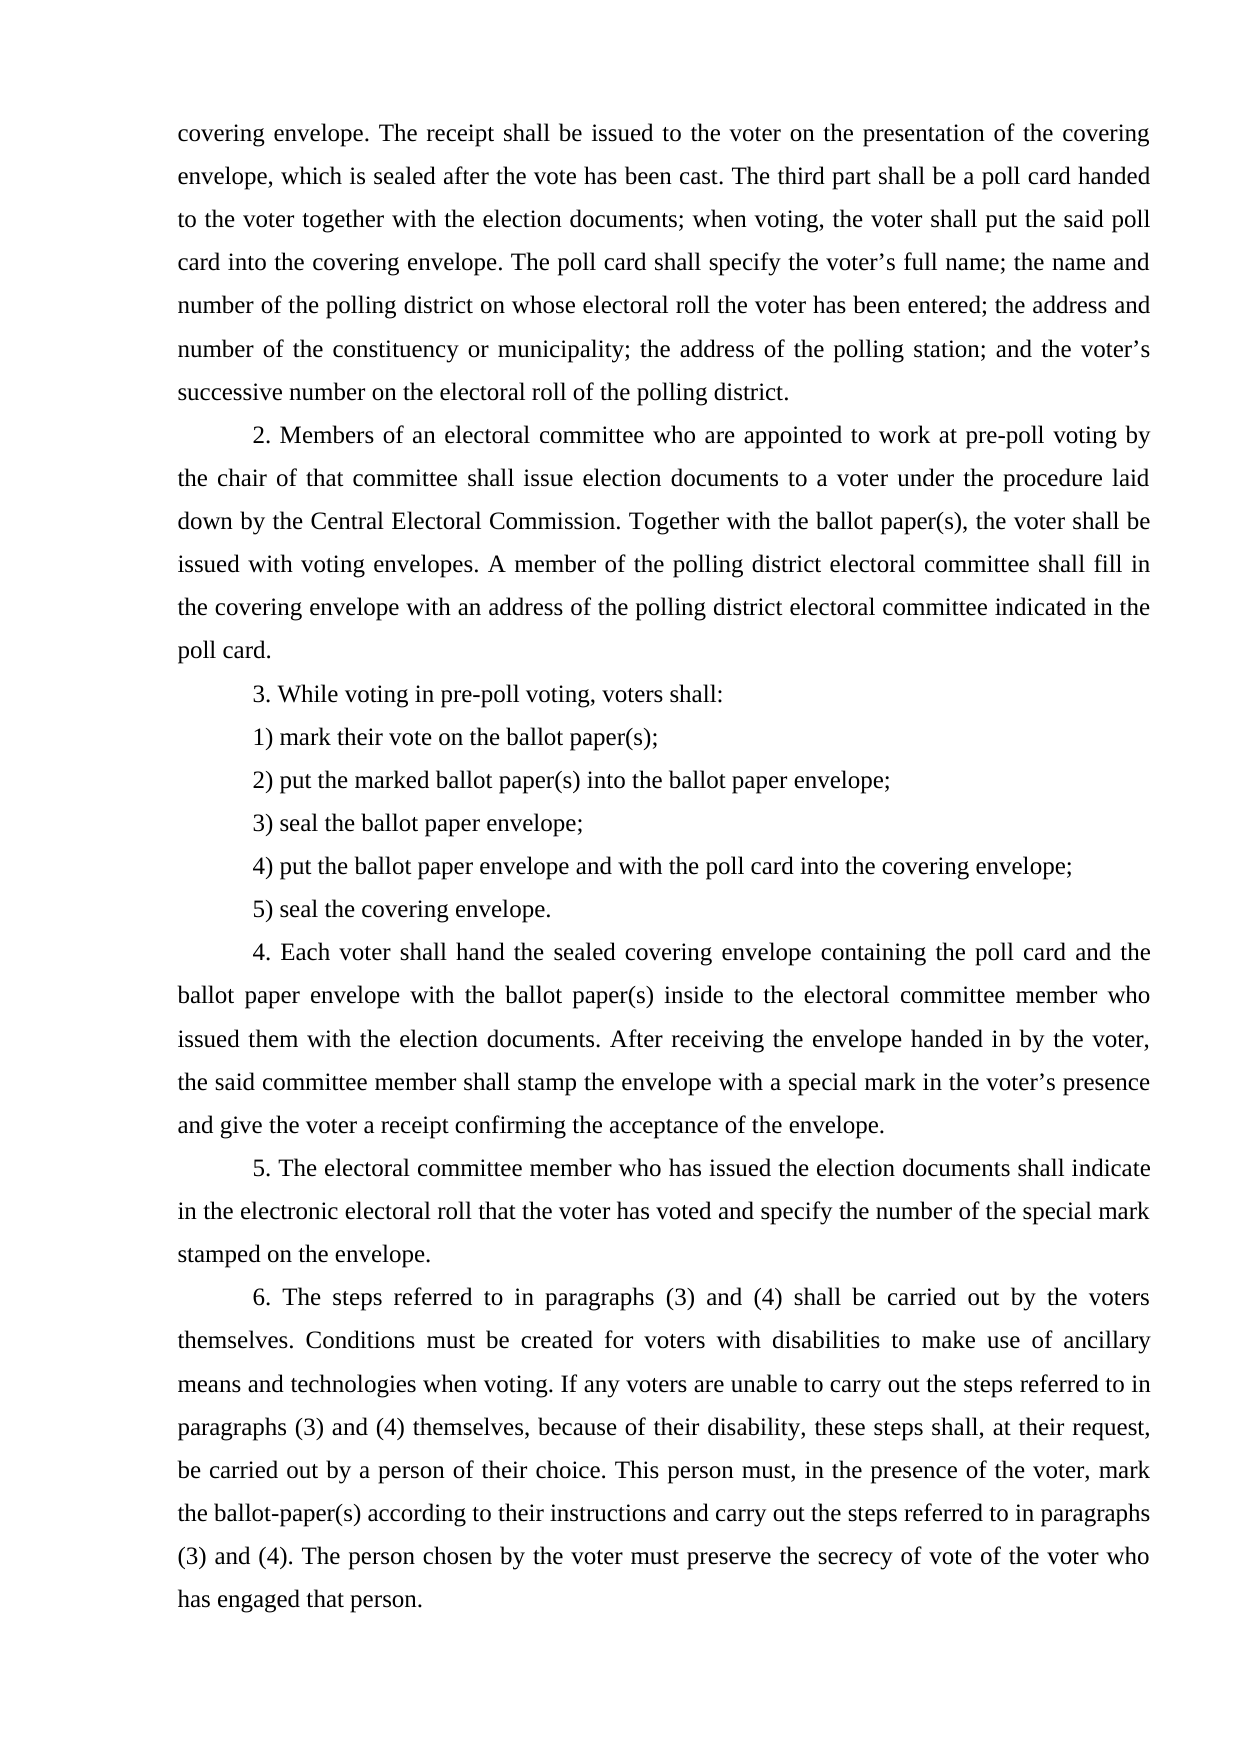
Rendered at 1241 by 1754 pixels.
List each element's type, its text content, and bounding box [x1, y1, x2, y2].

text covering envelope. The receipt shall be issued to the voter on the presentation of the covering envelope, which is sealed after the vote has been cast. The third part shall be a poll card handed to the voter together with the election documents; when voting, the voter shall put the said poll card into the covering envelope. The poll card shall specify the voter’s full name; the name and number of the polling district on whose electoral roll the voter has been entered; the address and number of the constituency or municipality; the address of the polling station; and the voter’s successive number on the electoral roll of the polling district. [177, 118, 1152, 406]
text 2) put the marked ballot paper(s) into the ballot paper envelope; [177, 765, 1152, 794]
text 6. The steps referred to in paragraphs (3) and (4) shall be carried out by the voters themselves. Conditions must be created for voters with disabilities to make use of ancillary means and technologies when voting. If any voters are unable to carry out the steps referred to in paragraphs (3) and (4) themselves, because of their disability, these steps shall, at their request, be carried out by a person of their choice. This person must, in the presence of the voter, mark the ballot-paper(s) according to their instructions and carry out the steps referred to in paragraphs (3) and (4). The person chosen by the voter must preserve the secrecy of vote of the voter who has engaged that person. [177, 1282, 1152, 1613]
text 5. The electoral committee member who has issued the election documents shall indicate in the electronic electoral roll that the voter has voted and specify the number of the special mark stamped on the envelope. [177, 1153, 1152, 1268]
text 4. Each voter shall hand the sealed covering envelope containing the poll card and the ballot paper envelope with the ballot paper(s) inside to the electoral committee member who issued them with the election documents. After receiving the envelope handed in by the voter, the said committee member shall stamp the envelope with a special mark in the voter’s presence and give the voter a receipt confirming the acceptance of the envelope. [177, 937, 1152, 1139]
text 2. Members of an electoral committee who are appointed to work at pre-poll voting by the chair of that committee shall issue election documents to a voter under the procedure laid down by the Central Electoral Commission. Together with the ballot paper(s), the voter shall be issued with voting envelopes. A member of the polling district electoral committee shall fill in the covering envelope with an address of the polling district electoral committee indicated in the poll card. [177, 420, 1152, 664]
text 1) mark their vote on the ballot paper(s); [177, 722, 1152, 751]
text 4) put the ballot paper envelope and with the poll card into the covering envelope; [177, 851, 1152, 880]
text 5) seal the covering envelope. [177, 894, 1152, 923]
text 3. While voting in pre-poll voting, voters shall: [177, 679, 1152, 707]
text 3) seal the ballot paper envelope; [177, 808, 1152, 837]
